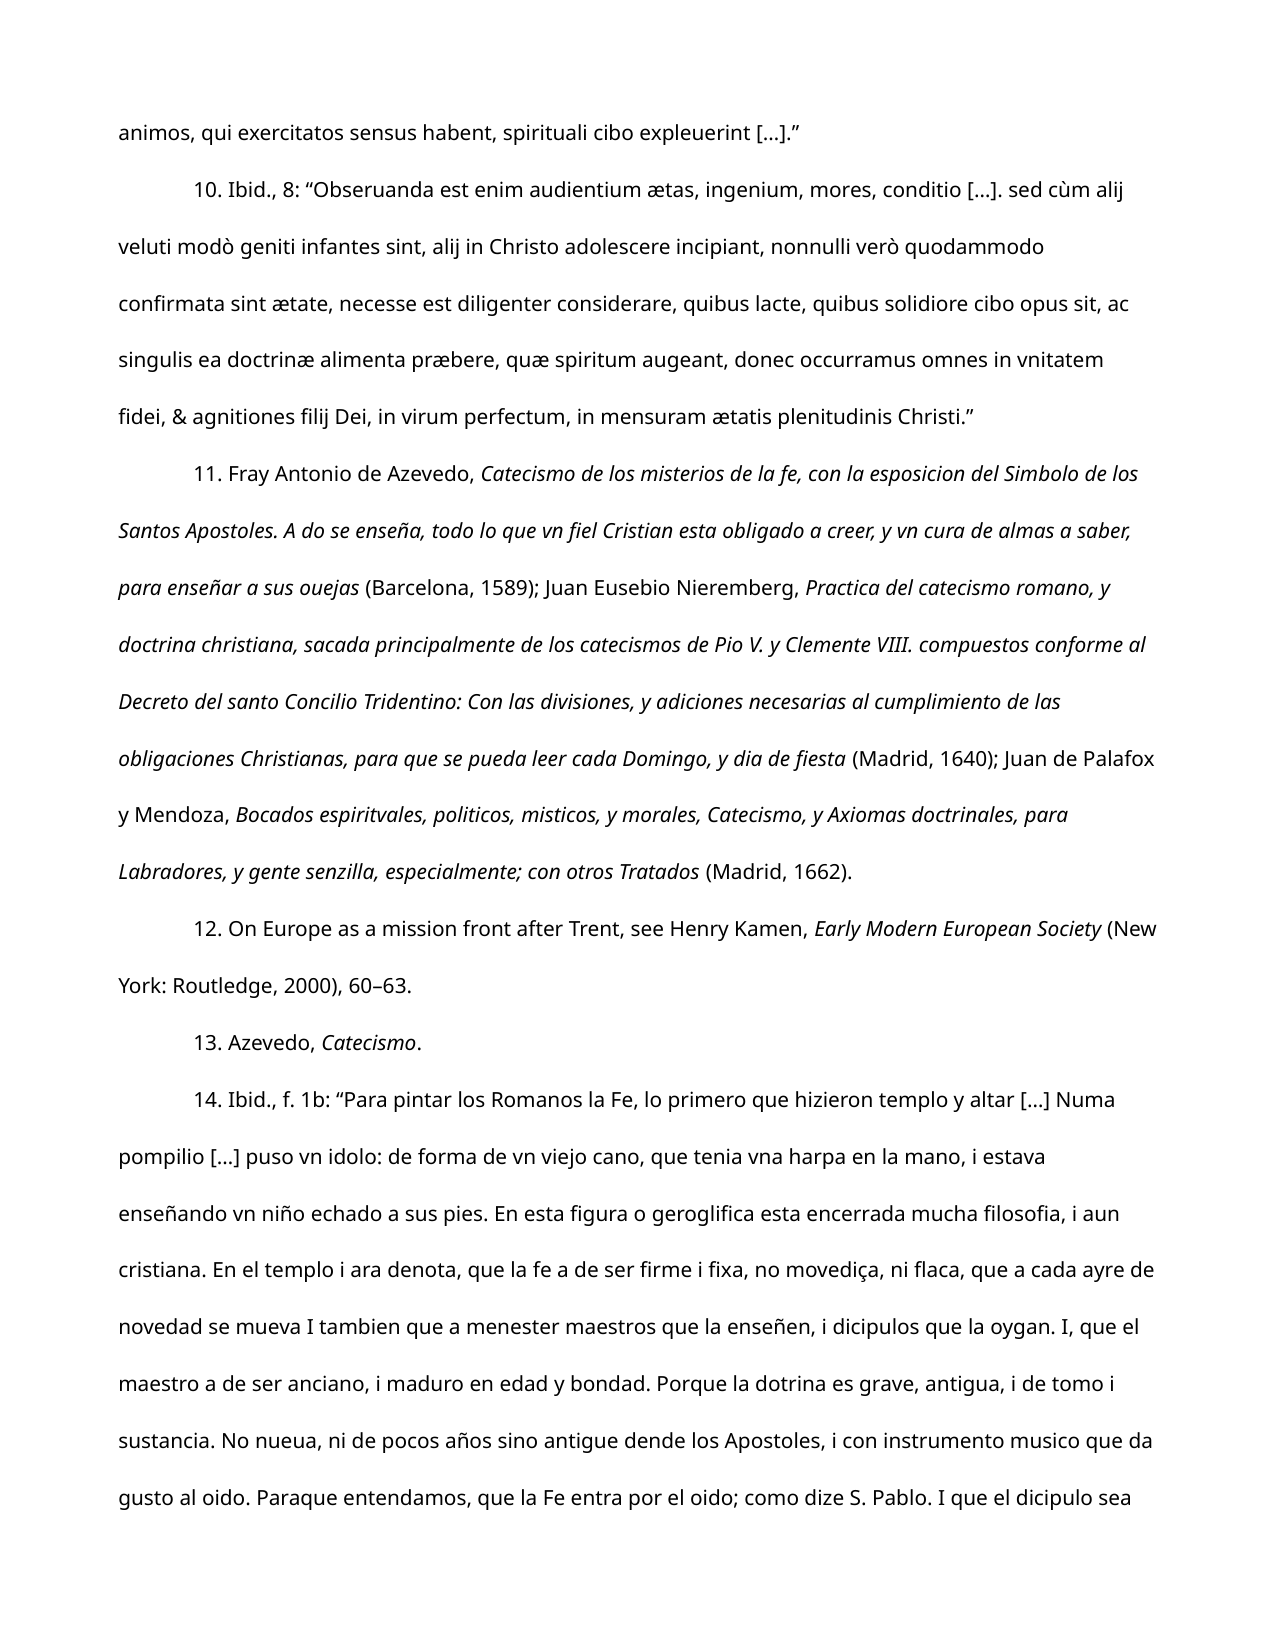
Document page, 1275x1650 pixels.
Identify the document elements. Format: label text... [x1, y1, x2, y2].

text Fray Antonio de Azevedo, Catecismo de los misterios de la fe, con la esposicion del Simbolo de los Santos Apostoles. A do se enseña, todo lo que vn fiel Cristian esta obligado a creer, y vn cura de almas a saber, para enseñar a sus ouejas (Barcelona, 1589); Juan Eusebio Nieremberg, Practica del catecismo romano, y doctrina christiana, sacada principalmente de los catecismos de Pio V. y Clemente VIII. compuestos conforme al Decreto del santo Concilio Tridentino: Con las divisiones, y adiciones necesarias al cumplimiento de las obligaciones Christianas, para que se pueda leer cada Domingo, y dia de fiesta (Madrid, 1640); Juan de Palafox y Mendoza, Bocados espiritvales, politicos, misticos, y morales, Catecismo, y Axiomas doctrinales, para Labradores, y gente senzilla, especialmente; con otros Tratados (Madrid, 1662). [118, 459, 1157, 886]
text On Europe as a mission front after Trent, see Henry Kamen, Early Modern European Society (New York: Routledge, 2000), 60–63. [118, 914, 1157, 1000]
text Ibid., f. 1b: “Para pintar los Romanos la Fe, lo primero que hizieron templo y altar […] Numa pompilio […] puso vn idolo: de forma de vn viejo cano, que tenia vna harpa en la mano, i estava enseñando vn niño echado a sus pies. En esta figura o geroglifica esta encerrada mucha filosofia, i aun cristiana. En el templo i ara denota, que la fe a de ser firme i fixa, no movediça, ni flaca, que a cada ayre de novedad se mueva I tambien que a menester maestros que la enseñen, i dicipulos que la oygan. I, que el maestro a de ser anciano, i maduro en edad y bondad. Porque la dotrina es grave, antigua, i de tomo i sustancia. No nueua, ni de pocos años sino antigue dende los Apostoles, i con instrumento musico que da gusto al oido. Paraque entendamos, que la Fe entra por el oido; como dize S. Pablo. I que el dicipulo sea [118, 1085, 1157, 1512]
text Ibid., 8: “Obseruanda est enim audientium ætas, ingenium, mores, conditio […]. sed cùm alij veluti modò geniti infantes sint, alij in Christo adolescere incipiant, nonnulli verò quodammodo confirmata sint ætate, necesse est diligenter considerare, quibus lacte, quibus solidiore cibo opus sit, ac singulis ea doctrinæ alimenta præbere, quæ spiritum augeant, donec occurramus omnes in vnitatem fidei, & agnitiones filij Dei, in virum perfectum, in mensuram ætatis plenitudinis Christi.” [118, 175, 1157, 431]
text animos, qui exercitatos sensus habent, spirituali cibo expleuerint […].” [118, 118, 1157, 147]
text Azevedo, Catecismo. [118, 1028, 1157, 1057]
